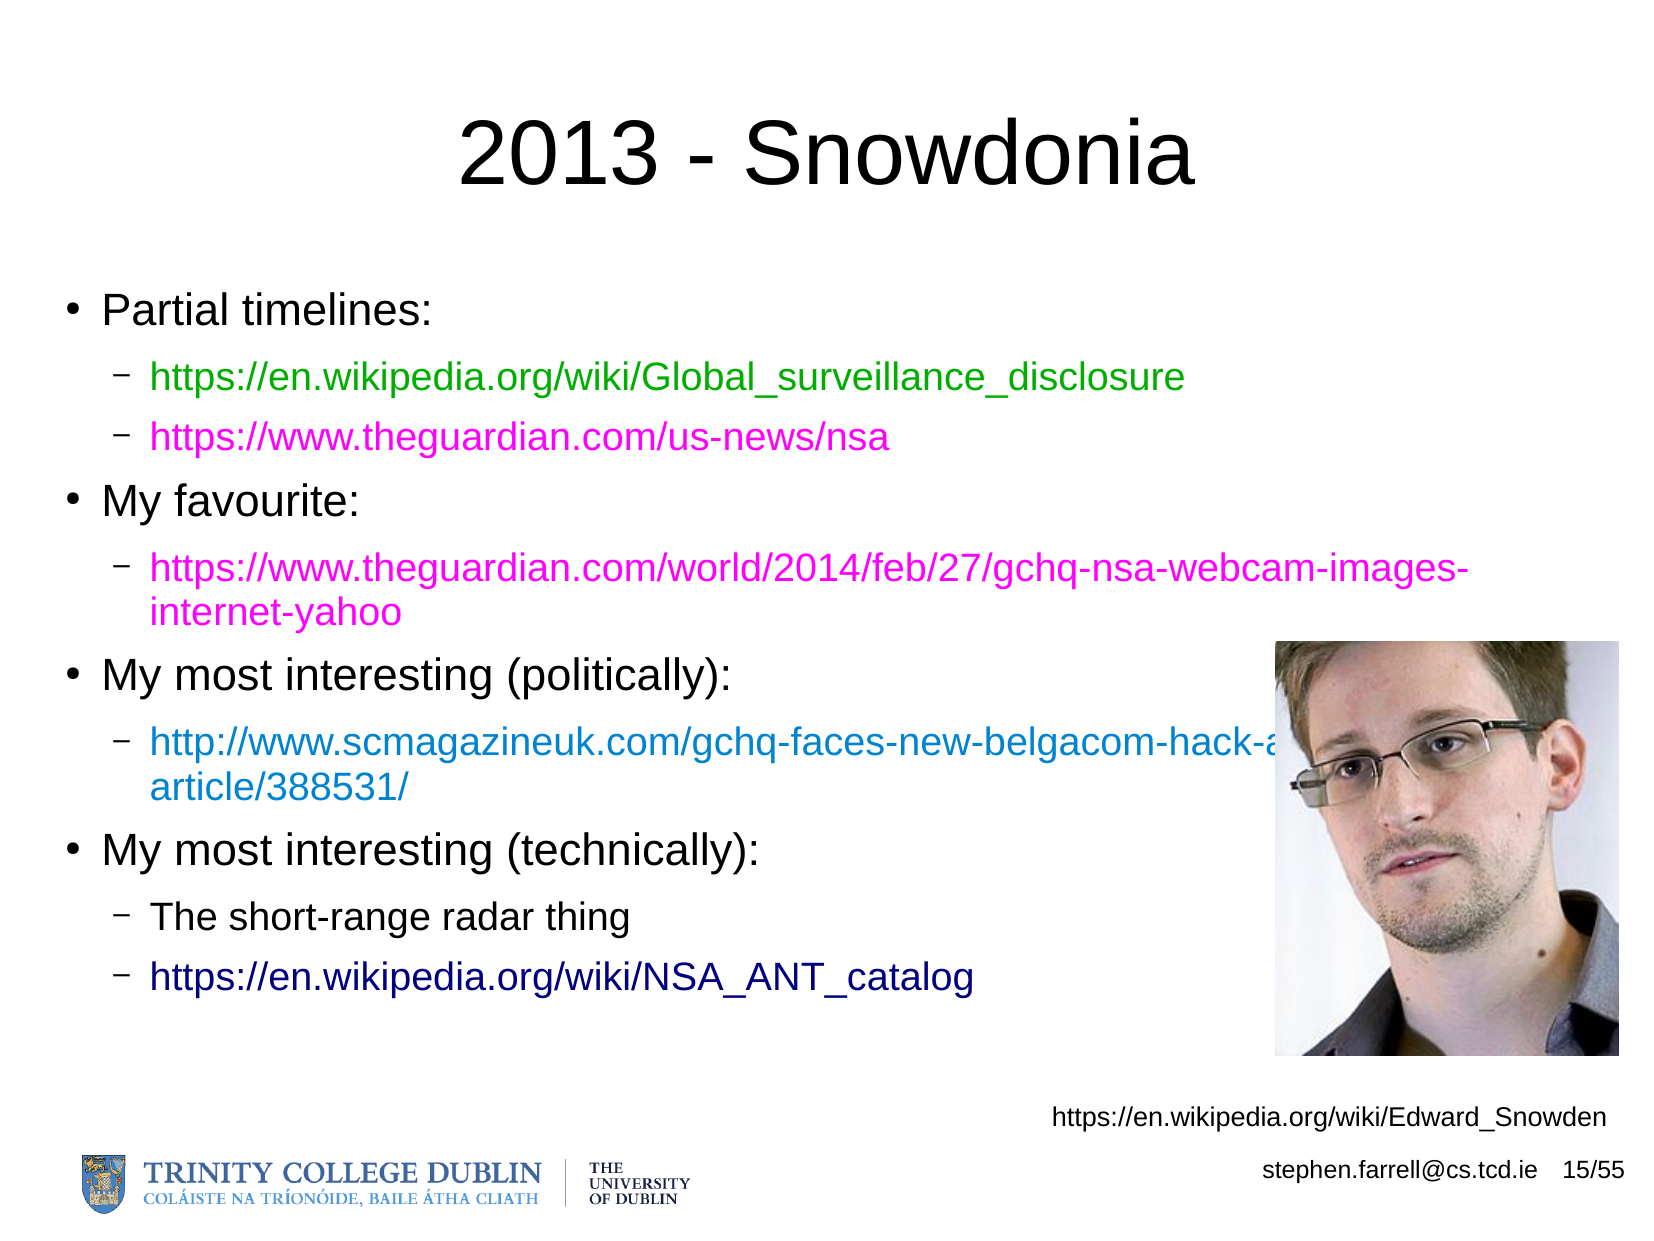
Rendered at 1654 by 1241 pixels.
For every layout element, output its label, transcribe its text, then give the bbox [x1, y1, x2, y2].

title 2013 - Snowdonia [82, 49, 1571, 257]
picture [82, 1155, 694, 1214]
text_box https://en.wikipedia.org/wiki/Edward_Snowden [1037, 1095, 1626, 1152]
list Partial timelines: https://en.wikipedia.org/wiki/Global_surveillance_disclosure https://www.theguardian.com/us-news/nsa My favourite: https://www.theguardian.com/world/2014/feb/27/gchq-nsa-webcam-images-internet-yahoo My most interesting (politically): http://www.scmagazineuk.com/gchq-faces-new-belgacom-hack-allegations/article/388531/ My most interesting (technically): The short-range radar thing https://en.wikipedia.org/wiki/NSA_ANT_catalog [53, 284, 1542, 1004]
picture [1275, 641, 1619, 1056]
